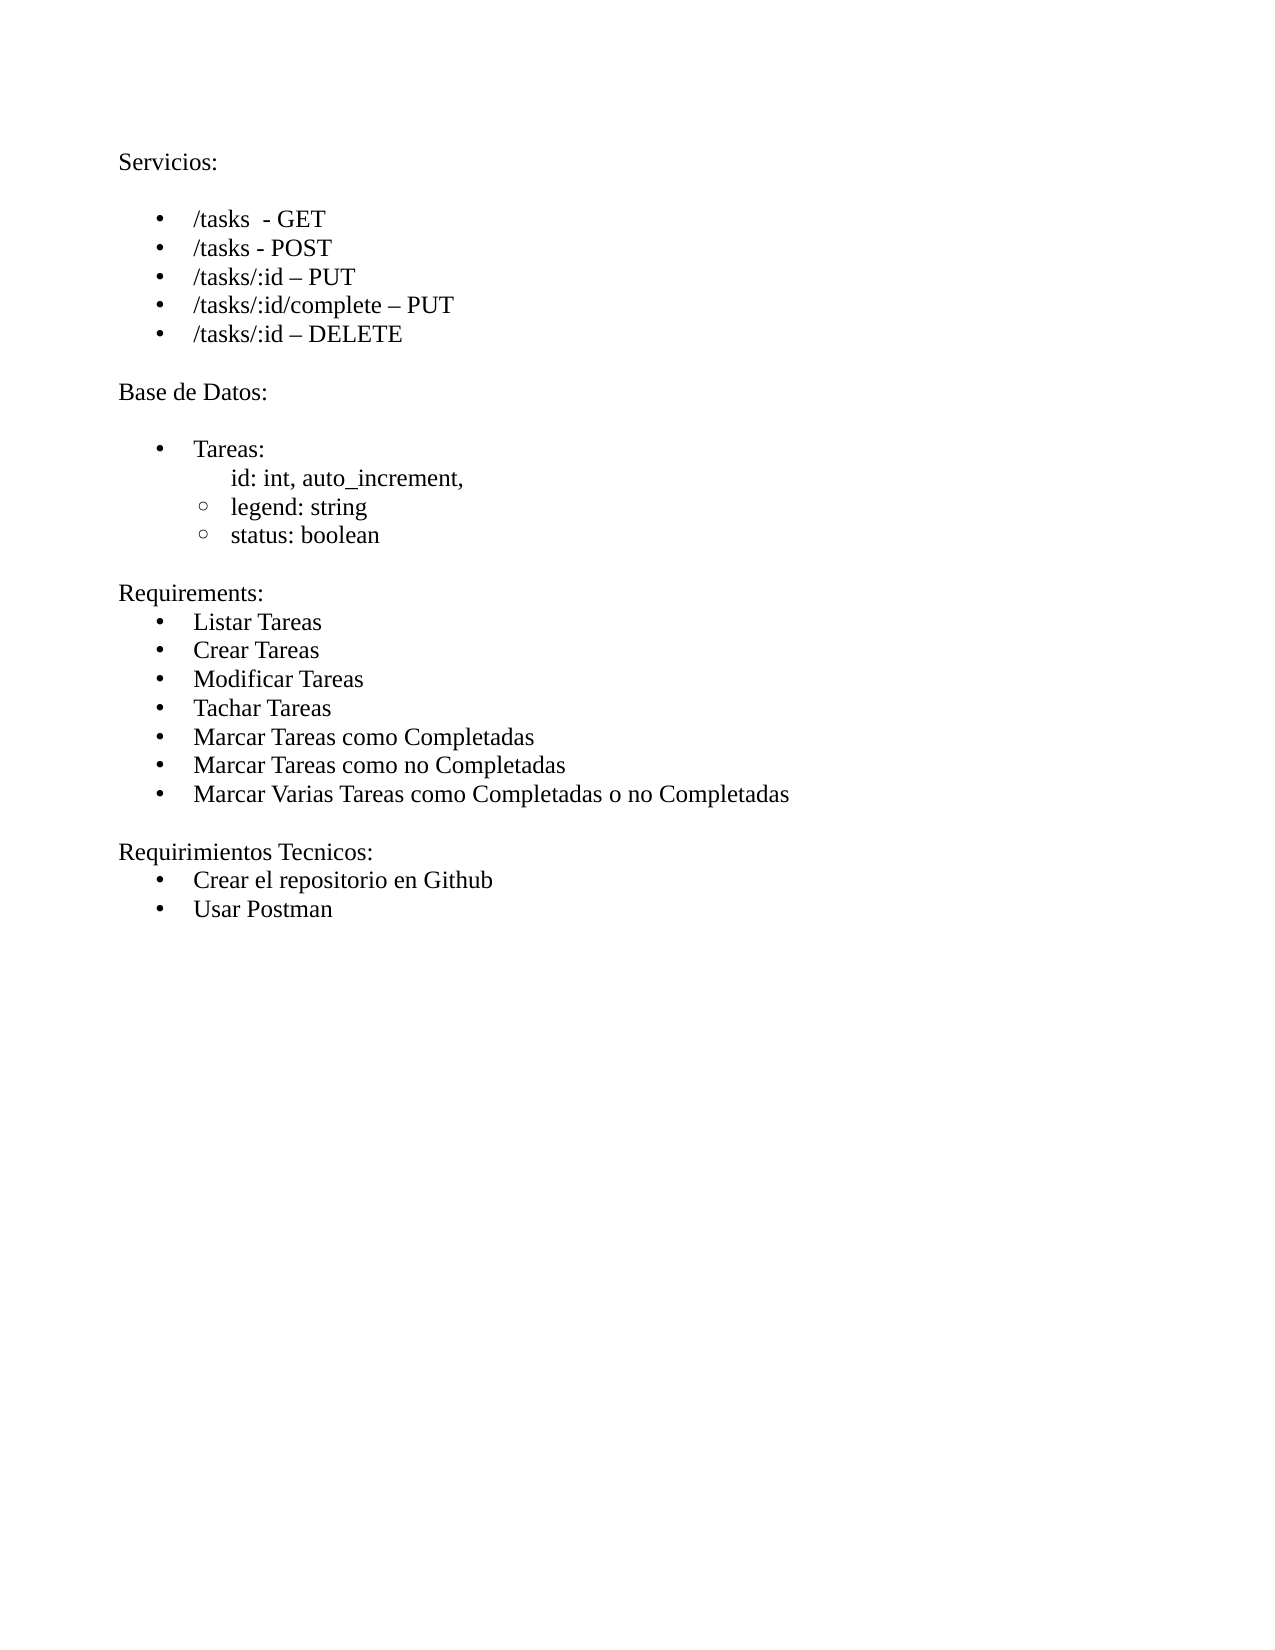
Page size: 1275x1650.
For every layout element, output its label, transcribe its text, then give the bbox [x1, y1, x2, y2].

text Requirimientos Tecnicos: [118, 837, 1157, 866]
list Marcar Tareas como no Completadas [156, 751, 1157, 779]
list Tachar Tareas [156, 693, 1157, 722]
list Crear Tareas [156, 636, 1157, 664]
list Modificar Tareas [156, 664, 1157, 693]
list /tasks - GET [156, 204, 1157, 233]
list Marcar Varias Tareas como Completadas o no Completadas [156, 779, 1157, 808]
list /tasks/:id/complete – PUT [156, 291, 1157, 319]
list status: boolean [193, 521, 1157, 549]
text Servicios: [118, 147, 1157, 176]
list /tasks/:id – DELETE [156, 319, 1157, 348]
text Base de Datos: [118, 377, 1157, 406]
list Usar Postman [156, 894, 1157, 923]
list /tasks/:id – PUT [156, 262, 1157, 291]
list /tasks - POST [156, 233, 1157, 262]
list Listar Tareas [156, 607, 1157, 636]
list id: int, auto_increment, [193, 463, 1157, 492]
list Tareas: [156, 434, 1157, 463]
list Crear el repositorio en Github [156, 866, 1157, 894]
list Marcar Tareas como Completadas [156, 722, 1157, 751]
text Requirements: [118, 578, 1157, 607]
list legend: string [193, 492, 1157, 521]
